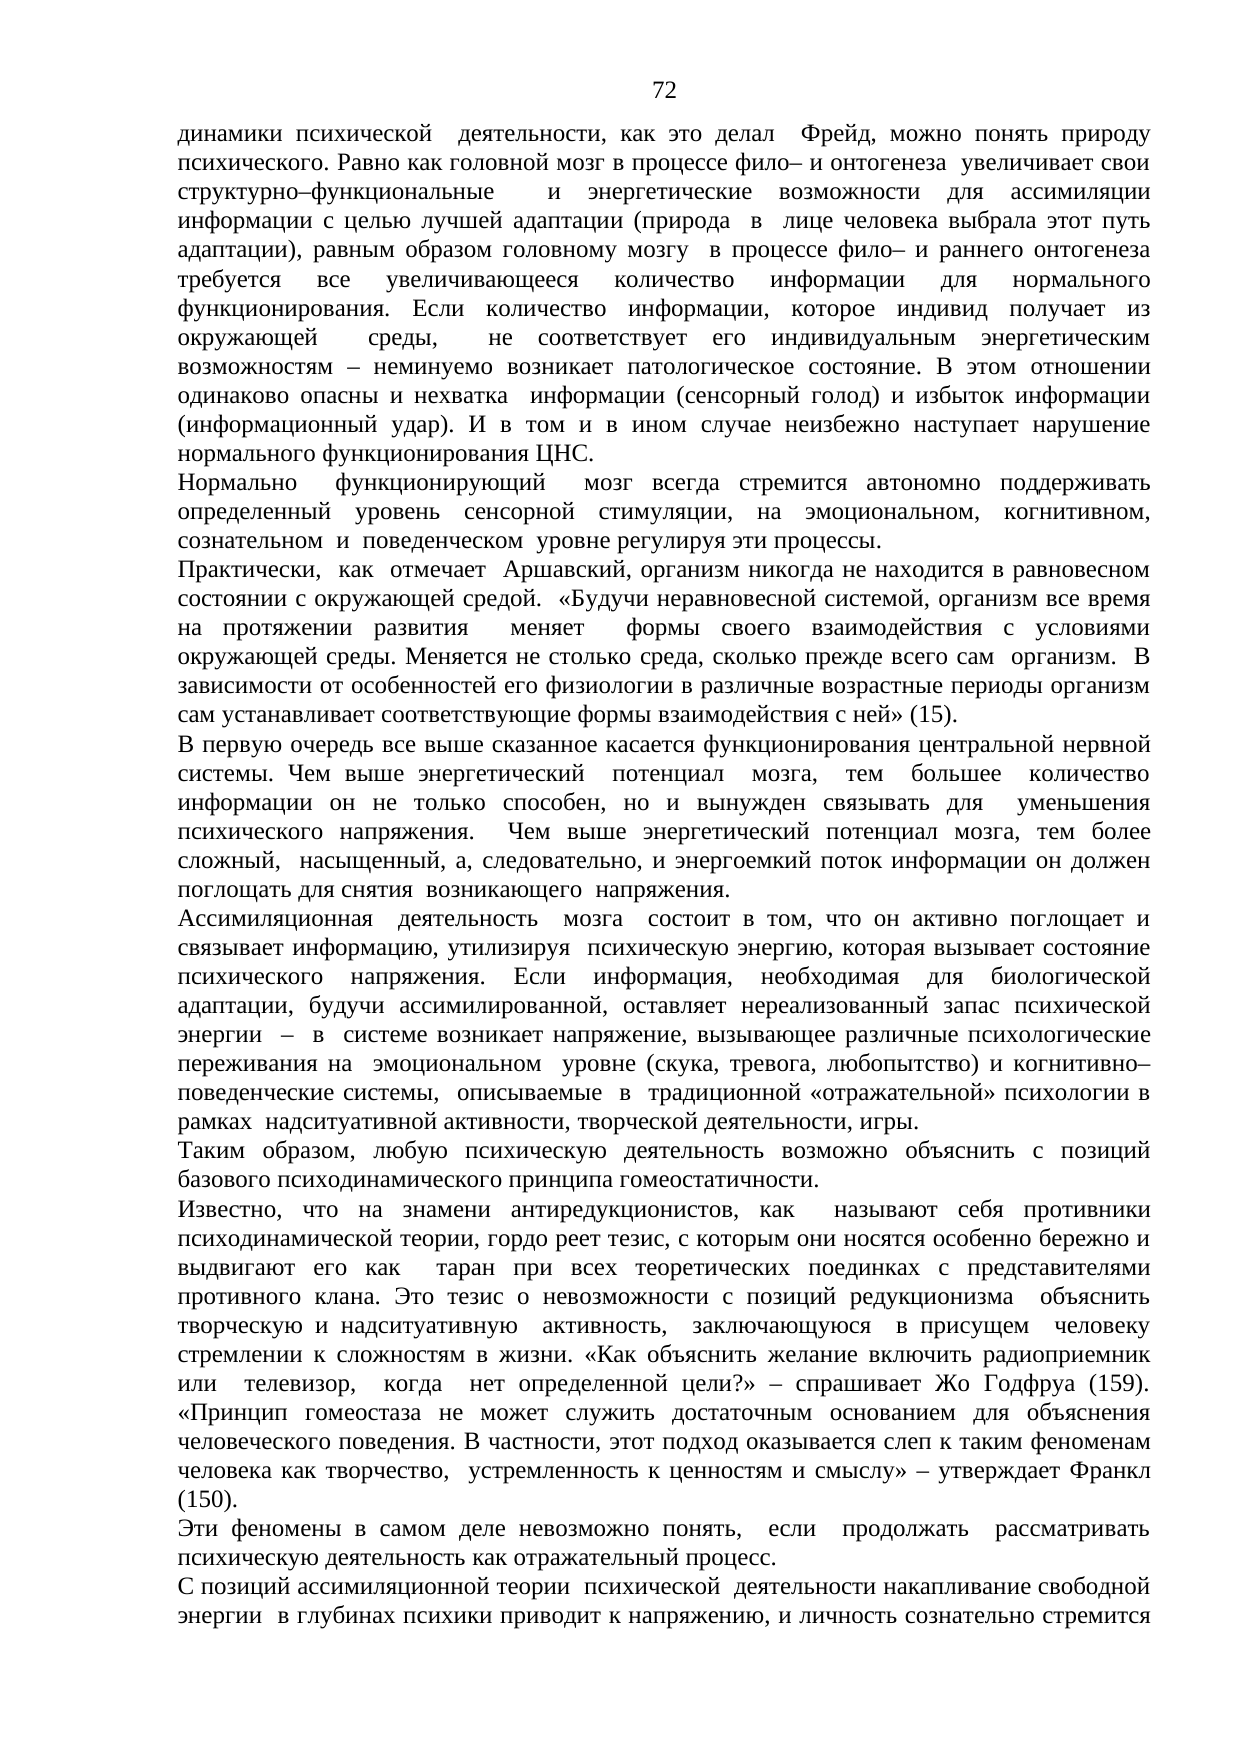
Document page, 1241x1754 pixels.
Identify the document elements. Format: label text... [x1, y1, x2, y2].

text динамики психической деятельности, как это делал Фрейд, можно понять природу психического. Равно как головной мозг в процессе фило– и онтогенеза увеличивает свои структурно–функциональные и энергетические возможности для ассимиляции информации с целью лучшей адаптации (природа в лице человека выбрала этот путь адаптации), равным образом головному мозгу в процессе фило– и раннего онтогенеза требуется все увеличивающееся количество информации для нормального функционирования. Если количество информации, которое индивид получает из окружающей среды, не соответствует его индивидуальным энергетическим возможностям – неминуемо возникает патологическое состояние. В этом отношении одинаково опасны и нехватка информации (сенсорный голод) и избыток информации (информационный удар). И в том и в ином случае неизбежно наступает нарушение нормального функционирования ЦНС. [177, 118, 1152, 467]
text Эти феномены в самом деле невозможно понять, если продолжать рассматривать психическую деятельность как отражательный процесс. [177, 1513, 1152, 1571]
text Известно, что на знамени антиредукционистов, как называют себя противники психодинамической теории, гордо реет тезис, с которым они носятся особенно бережно и выдвигают его как таран при всех теоретических поединках с представителями противного клана. Это тезис о невозможности с позиций редукционизма объяснить творческую и надситуативную активность, заключающуюся в присущем человеку стремлении к сложностям в жизни. «Как объяснить желание включить радиоприемник или телевизор, когда нет определенной цели?» – спрашивает Жо Годфруа (159). «Принцип гомеостаза не может служить достаточным основанием для объяснения человеческого поведения. В частности, этот подход оказывается слеп к таким феноменам человека как творчество, устремленность к ценностям и смыслу» – утверждает Франкл (150). [177, 1193, 1152, 1513]
text В первую очередь все выше сказанное касается функционирования центральной нервной системы. Чем выше энергетический потенциал мозга, тем большее количество информации он не только способен, но и вынужден связывать для уменьшения психического напряжения. Чем выше энергетический потенциал мозга, тем более сложный, насыщенный, а, следовательно, и энергоемкий поток информации он должен поглощать для снятия возникающего напряжения. [177, 728, 1152, 903]
text Ассимиляционная деятельность мозга состоит в том, что он активно поглощает и связывает информацию, утилизируя психическую энергию, которая вызывает состояние психического напряжения. Если информация, необходимая для биологической адаптации, будучи ассимилированной, оставляет нереализованный запас психической энергии – в системе возникает напряжение, вызывающее различные психологические переживания на эмоциональном уровне (скука, тревога, любопытство) и когнитивно–поведенческие системы, описываемые в традиционной «отражательной» психологии в рамках надситуативной активности, творческой деятельности, игры. [177, 903, 1152, 1135]
text С позиций ассимиляционной теории психической деятельности накапливание свободной энергии в глубинах психики приводит к напряжению, и личность сознательно стремится [177, 1571, 1152, 1629]
text Практически, как отмечает Аршавский, организм никогда не находится в равновесном состоянии с окружающей средой. «Будучи неравновесной системой, организм все время на протяжении развития меняет формы своего взаимодействия с условиями окружающей среды. Меняется не столько среда, сколько прежде всего сам организм. В зависимости от особенностей его физиологии в различные возрастные периоды организм сам устанавливает соответствующие формы взаимодействия с ней» (15). [177, 554, 1152, 728]
text Таким образом, любую психическую деятельность возможно объяснить с позиций базового психодинамического принципа гомеостатичности. [177, 1135, 1152, 1193]
text Нормально функционирующий мозг всегда стремится автономно поддерживать определенный уровень сенсорной стимуляции, на эмоциональном, когнитивном, сознательном и поведенческом уровне регулируя эти процессы. [177, 467, 1152, 554]
